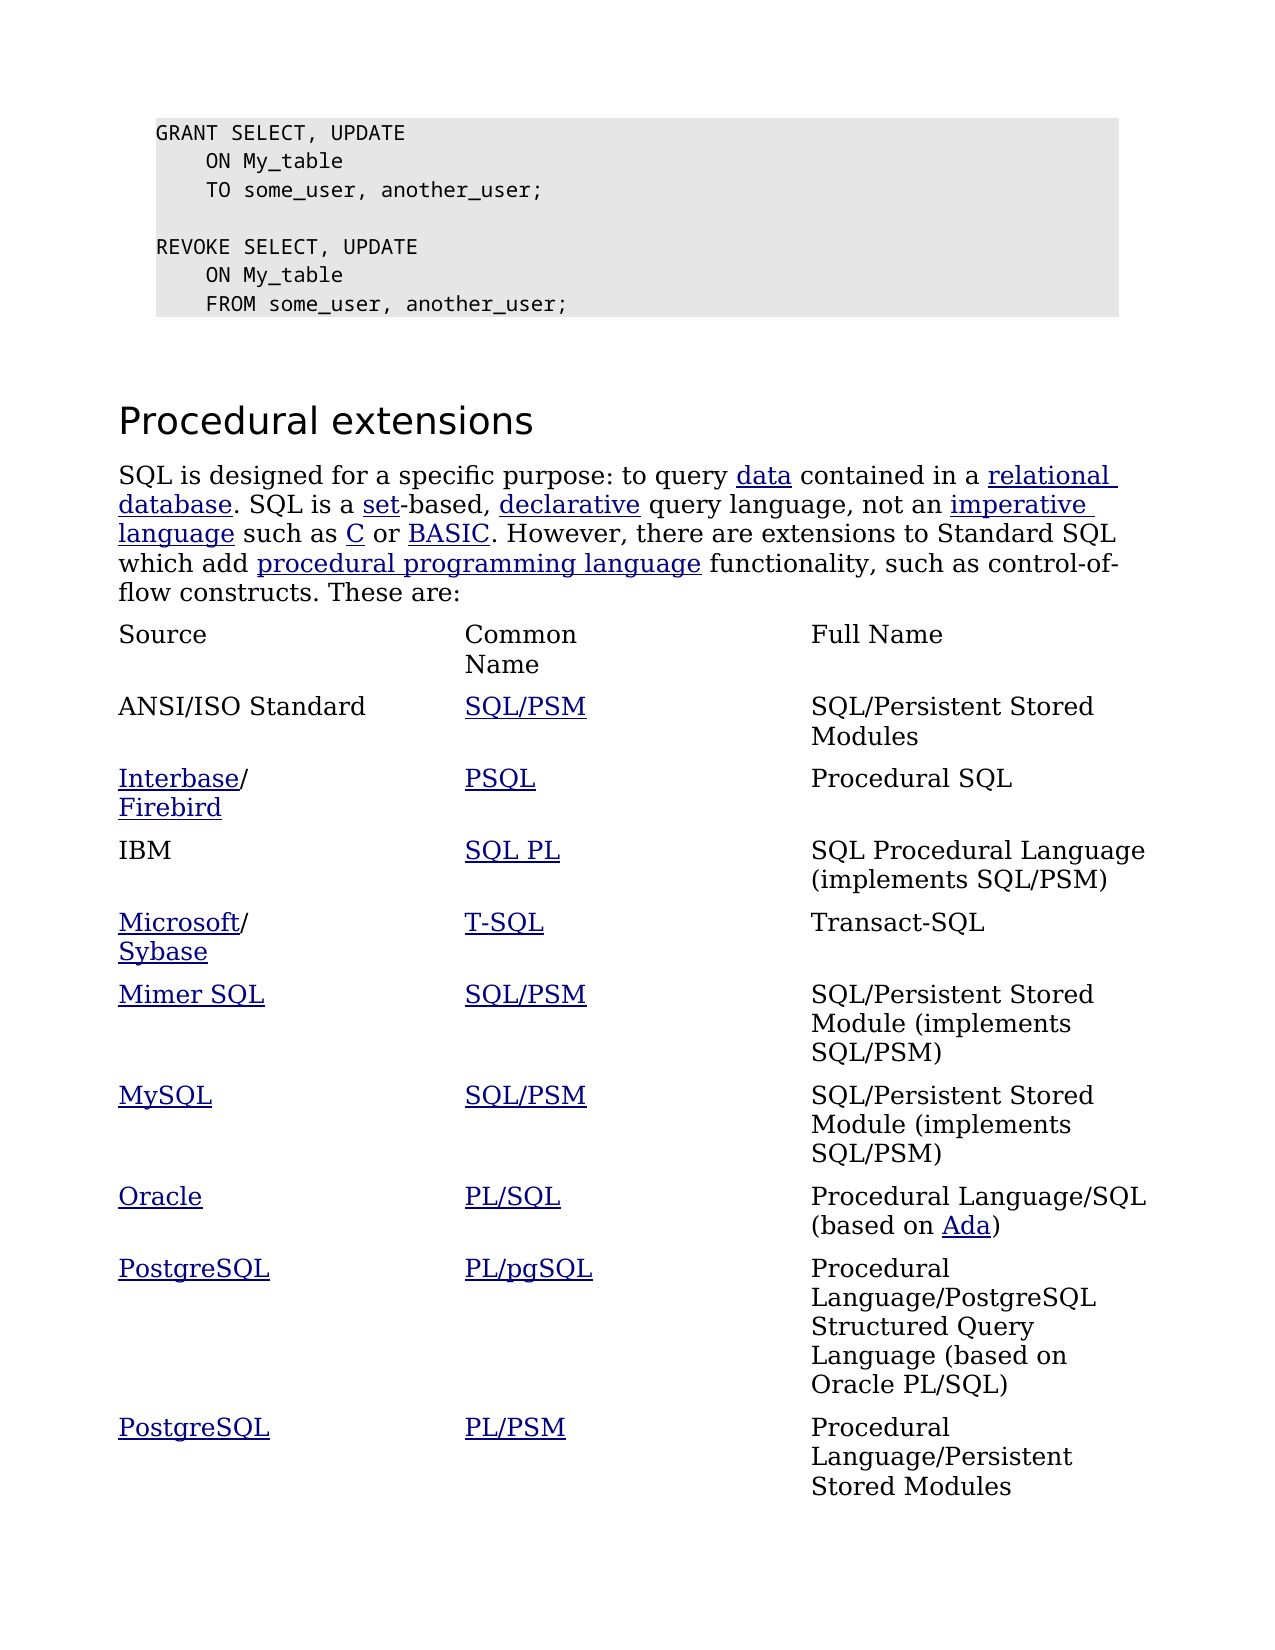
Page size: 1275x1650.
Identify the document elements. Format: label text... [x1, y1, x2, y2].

table_cell Procedural SQL [811, 759, 1157, 830]
table_cell SQL/PSM [464, 974, 811, 1075]
table_cell Procedural Language/PostgreSQL Structured Query Language (based on Oracle PL/SQL) [811, 1248, 1157, 1407]
table_cell Mimer SQL [118, 974, 464, 1075]
table_cell SQL PL [464, 830, 811, 902]
table_cell SQL/PSM [464, 687, 811, 758]
table_cell ANSI/ISO Standard [118, 687, 464, 758]
text SQL is designed for a specific purpose: to query data contained in a relational database. SQL is a set-based, declarative query language, not an imperative language such as C or BASIC. However, there are extensions to Standard SQL which add procedural programming language functionality, such as control-of-flow constructs. These are: [118, 461, 1157, 607]
table_cell Transact-SQL [811, 902, 1157, 974]
table_cell SQL/Persistent Stored Module (implements SQL/PSM) [811, 1075, 1157, 1176]
table_cell Procedural Language/Persistent Stored Modules [811, 1408, 1157, 1501]
table_cell PostgreSQL [118, 1248, 464, 1407]
table_cell SQL/Persistent Stored Modules [811, 687, 1157, 758]
table_cell PL/PSM [464, 1408, 811, 1501]
subtitle Procedural extensions [118, 400, 1157, 443]
table_cell T-SQL [464, 902, 811, 974]
table_cell PL/pgSQL [464, 1248, 811, 1407]
table_cell Microsoft/ Sybase [118, 902, 464, 974]
table_cell SQL Procedural Language (implements SQL/PSM) [811, 830, 1157, 902]
table_cell Procedural Language/SQL (based on Ada) [811, 1176, 1157, 1248]
table_header Source [118, 615, 464, 687]
table_cell PL/SQL [464, 1176, 811, 1248]
table_cell PSQL [464, 759, 811, 830]
table_header Common Name [464, 615, 811, 687]
table_cell IBM [118, 830, 464, 902]
table_cell SQL/PSM [464, 1075, 811, 1176]
table_cell Interbase/ Firebird [118, 759, 464, 830]
table_cell PostgreSQL [118, 1408, 464, 1501]
table_cell Oracle [118, 1176, 464, 1248]
table_header Full Name [811, 615, 1157, 687]
table_cell MySQL [118, 1075, 464, 1176]
table_cell SQL/Persistent Stored Module (implements SQL/PSM) [811, 974, 1157, 1075]
text GRANT SELECT, UPDATE ON My_table TO some_user, another_user; REVOKE SELECT, UPDATE ON My_table FROM some_user, another_user; [156, 118, 1119, 317]
